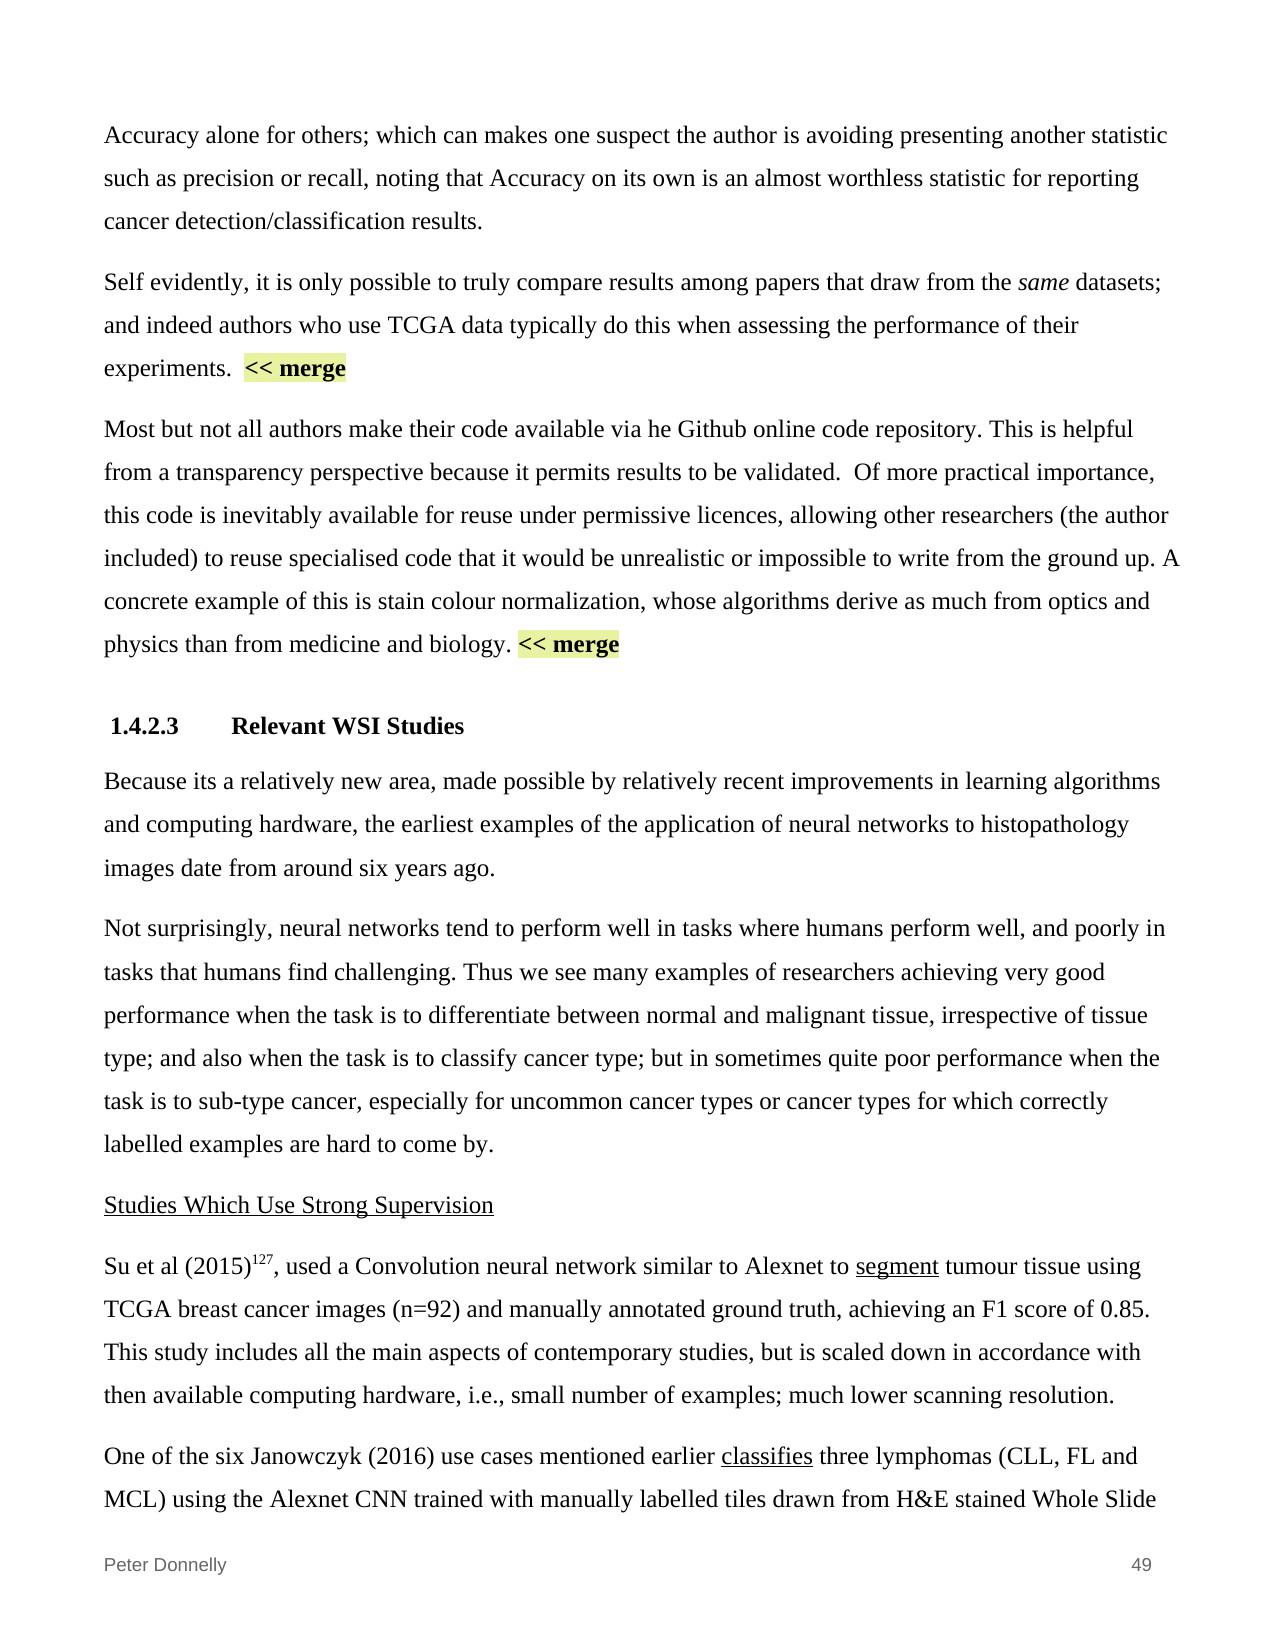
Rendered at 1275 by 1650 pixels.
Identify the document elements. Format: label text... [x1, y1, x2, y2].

text Su et al (2015), used a Convolution neural network similar to Alexnet to segment tumour tissue using TCGA breast cancer images (n=92) and manually annotated ground truth, achieving an F1 score of 0.85. This study includes all the main aspects of contemporary studies, but is scaled down in accordance with then available computing hardware, i.e., small number of examples; much lower scanning resolution. [103, 1251, 1181, 1409]
text Self evidently, it is only possible to truly compare results among papers that draw from the same datasets; and indeed authors who use TCGA data typically do this when assessing the performance of their experiments. << merge [103, 267, 1181, 382]
text Accuracy alone for others; which can makes one suspect the author is avoiding presenting another statistic such as precision or recall, noting that Accuracy on its own is an almost worthless statistic for reporting cancer detection/classification results. [103, 120, 1181, 235]
text Because its a relatively new area, made possible by relatively recent improvements in learning algorithms and computing hardware, the earliest examples of the application of neural networks to histopathology images date from around six years ago. [103, 766, 1181, 881]
text Studies Which Use Strong Supervision [103, 1190, 1181, 1219]
text Most but not all authors make their code available via he Github online code repository. This is helpful from a transparency perspective because it permits results to be validated. Of more practical importance, this code is inevitably available for reuse under permissive licences, allowing other researchers (the author included) to reuse specialised code that it would be unrealistic or impossible to write from the ground up. A concrete example of this is stain colour normalization, whose algorithms derive as much from optics and physics than from medicine and biology. << merge [103, 414, 1181, 658]
subtitle Relevant WSI Studies [103, 711, 1181, 740]
text One of the six Janowczyk (2016) use cases mentioned earlier classifies three lymphomas (CLL, FL and MCL) using the Alexnet CNN trained with manually labelled tiles drawn from H&E stained Whole Slide [103, 1441, 1181, 1513]
text Not surprisingly, neural networks tend to perform well in tasks where humans perform well, and poorly in tasks that humans find challenging. Thus we see many examples of researchers achieving very good performance when the task is to differentiate between normal and malignant tissue, irrespective of tissue type; and also when the task is to classify cancer type; but in sometimes quite poor performance when the task is to sub-type cancer, especially for uncommon cancer types or cancer types for which correctly labelled examples are hard to come by. [103, 913, 1181, 1158]
